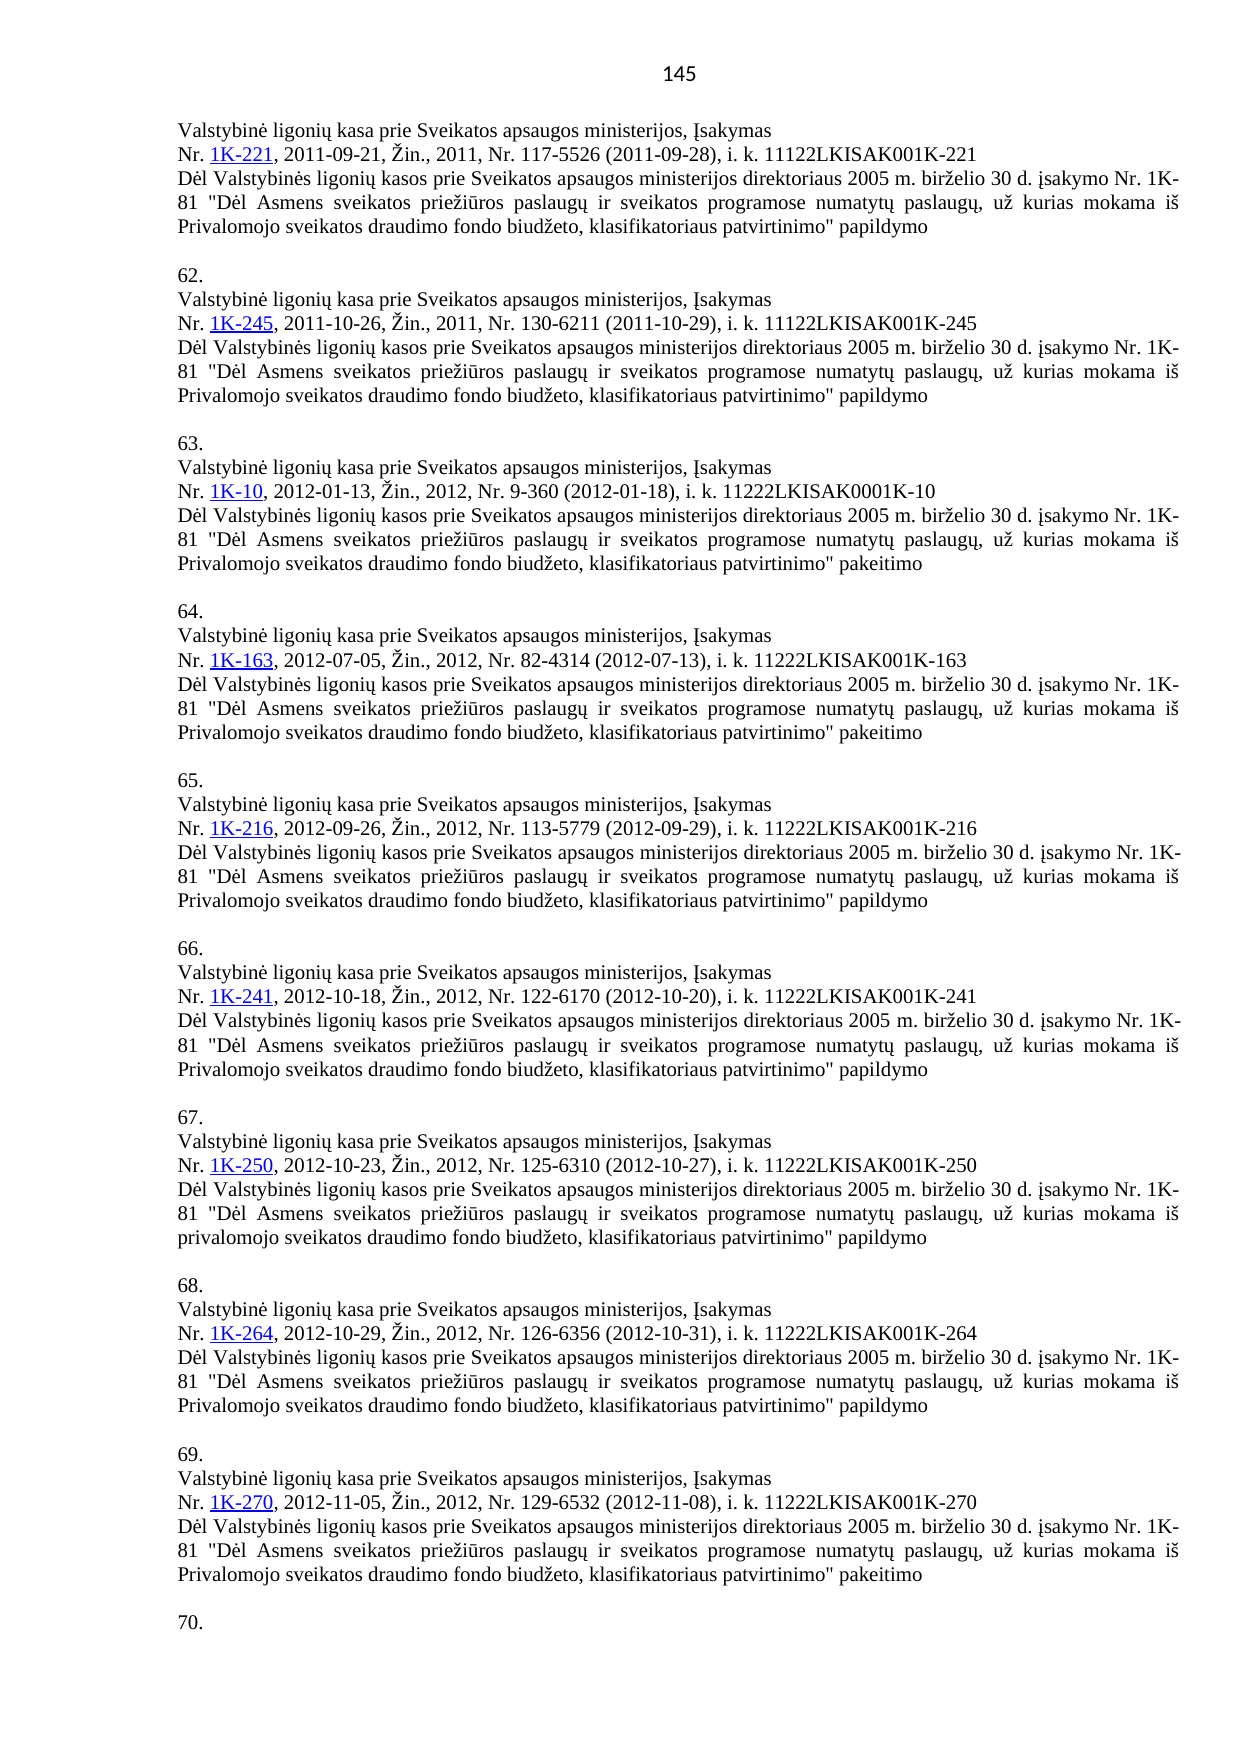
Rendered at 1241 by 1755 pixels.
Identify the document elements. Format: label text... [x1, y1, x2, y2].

text 65. [177, 768, 1181, 792]
text Nr. 1K-270, 2012-11-05, Žin., 2012, Nr. 129-6532 (2012-11-08), i. k. 11222LKISAK001K-270 [177, 1490, 1181, 1514]
text Dėl Valstybinės ligonių kasos prie Sveikatos apsaugos ministerijos direktoriaus 2005 m. birželio 30 d. įsakymo Nr. 1K-81 "Dėl Asmens sveikatos priežiūros paslaugų ir sveikatos programose numatytų paslaugų, už kurias mokama iš Privalomojo sveikatos draudimo fondo biudžeto, klasifikatoriaus patvirtinimo" papildymo [177, 840, 1181, 912]
text Dėl Valstybinės ligonių kasos prie Sveikatos apsaugos ministerijos direktoriaus 2005 m. birželio 30 d. įsakymo Nr. 1K-81 "Dėl Asmens sveikatos priežiūros paslaugų ir sveikatos programose numatytų paslaugų, už kurias mokama iš Privalomojo sveikatos draudimo fondo biudžeto, klasifikatoriaus patvirtinimo" pakeitimo [177, 1514, 1181, 1586]
text Dėl Valstybinės ligonių kasos prie Sveikatos apsaugos ministerijos direktoriaus 2005 m. birželio 30 d. įsakymo Nr. 1K-81 "Dėl Asmens sveikatos priežiūros paslaugų ir sveikatos programose numatytų paslaugų, už kurias mokama iš Privalomojo sveikatos draudimo fondo biudžeto, klasifikatoriaus patvirtinimo" papildymo [177, 1345, 1181, 1417]
text 63. [177, 431, 1181, 455]
text 67. [177, 1105, 1181, 1129]
text Dėl Valstybinės ligonių kasos prie Sveikatos apsaugos ministerijos direktoriaus 2005 m. birželio 30 d. įsakymo Nr. 1K-81 "Dėl Asmens sveikatos priežiūros paslaugų ir sveikatos programose numatytų paslaugų, už kurias mokama iš privalomojo sveikatos draudimo fondo biudžeto, klasifikatoriaus patvirtinimo" papildymo [177, 1177, 1181, 1249]
text Valstybinė ligonių kasa prie Sveikatos apsaugos ministerijos, Įsakymas [177, 623, 1181, 647]
text Valstybinė ligonių kasa prie Sveikatos apsaugos ministerijos, Įsakymas [177, 792, 1181, 816]
text Dėl Valstybinės ligonių kasos prie Sveikatos apsaugos ministerijos direktoriaus 2005 m. birželio 30 d. įsakymo Nr. 1K-81 "Dėl Asmens sveikatos priežiūros paslaugų ir sveikatos programose numatytų paslaugų, už kurias mokama iš Privalomojo sveikatos draudimo fondo biudžeto, klasifikatoriaus patvirtinimo" papildymo [177, 335, 1181, 407]
text Valstybinė ligonių kasa prie Sveikatos apsaugos ministerijos, Įsakymas [177, 960, 1181, 984]
text Dėl Valstybinės ligonių kasos prie Sveikatos apsaugos ministerijos direktoriaus 2005 m. birželio 30 d. įsakymo Nr. 1K-81 "Dėl Asmens sveikatos priežiūros paslaugų ir sveikatos programose numatytų paslaugų, už kurias mokama iš Privalomojo sveikatos draudimo fondo biudžeto, klasifikatoriaus patvirtinimo" pakeitimo [177, 672, 1181, 744]
text Valstybinė ligonių kasa prie Sveikatos apsaugos ministerijos, Įsakymas [177, 1129, 1181, 1153]
text Nr. 1K-163, 2012-07-05, Žin., 2012, Nr. 82-4314 (2012-07-13), i. k. 11222LKISAK001K-163 [177, 647, 1181, 672]
text Nr. 1K-245, 2011-10-26, Žin., 2011, Nr. 130-6211 (2011-10-29), i. k. 11122LKISAK001K-245 [177, 311, 1181, 335]
text 68. [177, 1273, 1181, 1297]
text Nr. 1K-10, 2012-01-13, Žin., 2012, Nr. 9-360 (2012-01-18), i. k. 11222LKISAK0001K-10 [177, 479, 1181, 503]
text Valstybinė ligonių kasa prie Sveikatos apsaugos ministerijos, Įsakymas [177, 1466, 1181, 1490]
text Nr. 1K-221, 2011-09-21, Žin., 2011, Nr. 117-5526 (2011-09-28), i. k. 11122LKISAK001K-221 [177, 142, 1181, 166]
text Nr. 1K-250, 2012-10-23, Žin., 2012, Nr. 125-6310 (2012-10-27), i. k. 11222LKISAK001K-250 [177, 1153, 1181, 1177]
text Valstybinė ligonių kasa prie Sveikatos apsaugos ministerijos, Įsakymas [177, 118, 1181, 142]
text Valstybinė ligonių kasa prie Sveikatos apsaugos ministerijos, Įsakymas [177, 455, 1181, 479]
text Dėl Valstybinės ligonių kasos prie Sveikatos apsaugos ministerijos direktoriaus 2005 m. birželio 30 d. įsakymo Nr. 1K-81 "Dėl Asmens sveikatos priežiūros paslaugų ir sveikatos programose numatytų paslaugų, už kurias mokama iš Privalomojo sveikatos draudimo fondo biudžeto, klasifikatoriaus patvirtinimo" pakeitimo [177, 503, 1181, 575]
text Valstybinė ligonių kasa prie Sveikatos apsaugos ministerijos, Įsakymas [177, 1297, 1181, 1321]
text Nr. 1K-216, 2012-09-26, Žin., 2012, Nr. 113-5779 (2012-09-29), i. k. 11222LKISAK001K-216 [177, 816, 1181, 840]
text Nr. 1K-241, 2012-10-18, Žin., 2012, Nr. 122-6170 (2012-10-20), i. k. 11222LKISAK001K-241 [177, 984, 1181, 1008]
text 70. [177, 1610, 1181, 1634]
text 62. [177, 262, 1181, 287]
text Nr. 1K-264, 2012-10-29, Žin., 2012, Nr. 126-6356 (2012-10-31), i. k. 11222LKISAK001K-264 [177, 1321, 1181, 1345]
text Dėl Valstybinės ligonių kasos prie Sveikatos apsaugos ministerijos direktoriaus 2005 m. birželio 30 d. įsakymo Nr. 1K-81 "Dėl Asmens sveikatos priežiūros paslaugų ir sveikatos programose numatytų paslaugų, už kurias mokama iš Privalomojo sveikatos draudimo fondo biudžeto, klasifikatoriaus patvirtinimo" papildymo [177, 1008, 1181, 1081]
text 64. [177, 599, 1181, 623]
text Dėl Valstybinės ligonių kasos prie Sveikatos apsaugos ministerijos direktoriaus 2005 m. birželio 30 d. įsakymo Nr. 1K-81 "Dėl Asmens sveikatos priežiūros paslaugų ir sveikatos programose numatytų paslaugų, už kurias mokama iš Privalomojo sveikatos draudimo fondo biudžeto, klasifikatoriaus patvirtinimo" papildymo [177, 166, 1181, 238]
text Valstybinė ligonių kasa prie Sveikatos apsaugos ministerijos, Įsakymas [177, 287, 1181, 311]
text 69. [177, 1442, 1181, 1466]
text 66. [177, 936, 1181, 960]
